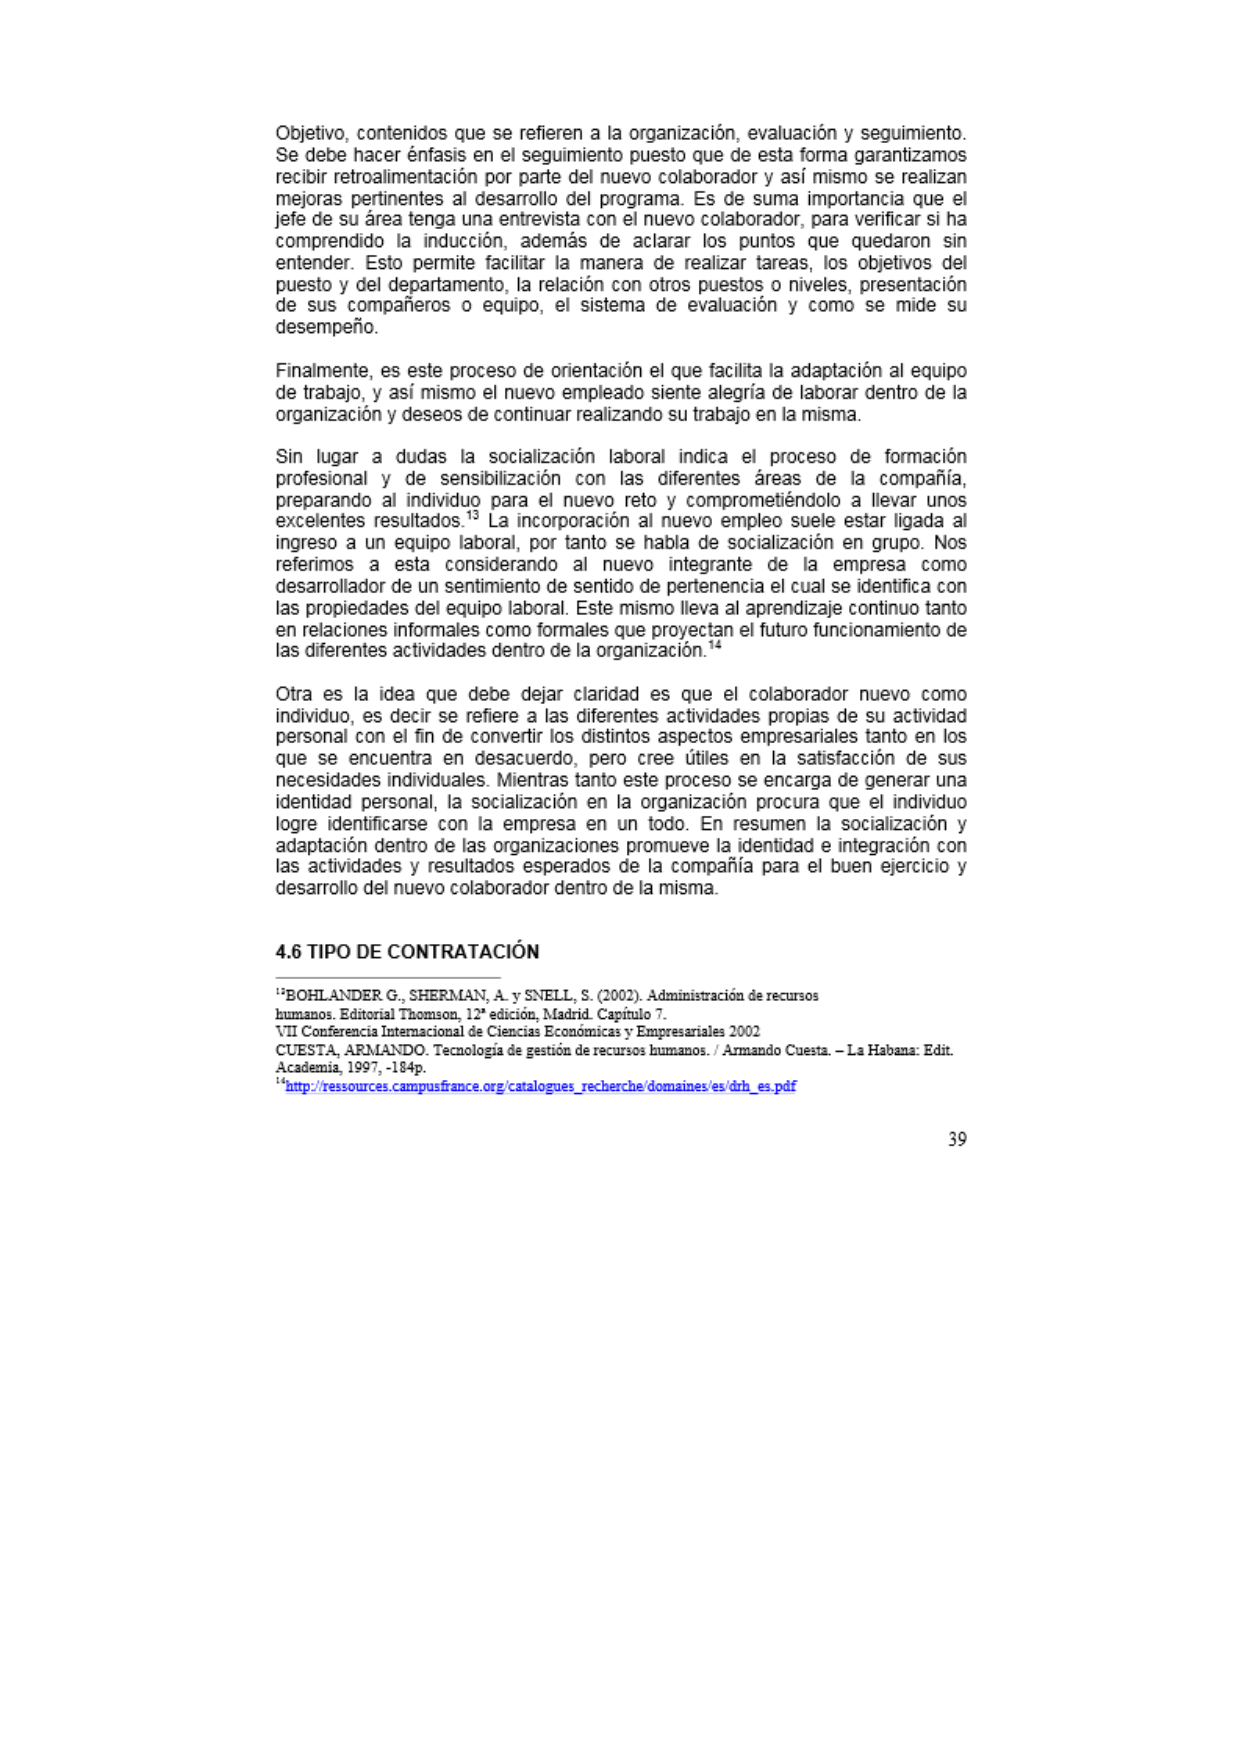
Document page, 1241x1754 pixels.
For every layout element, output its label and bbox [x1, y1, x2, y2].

picture [249, 118, 992, 1179]
